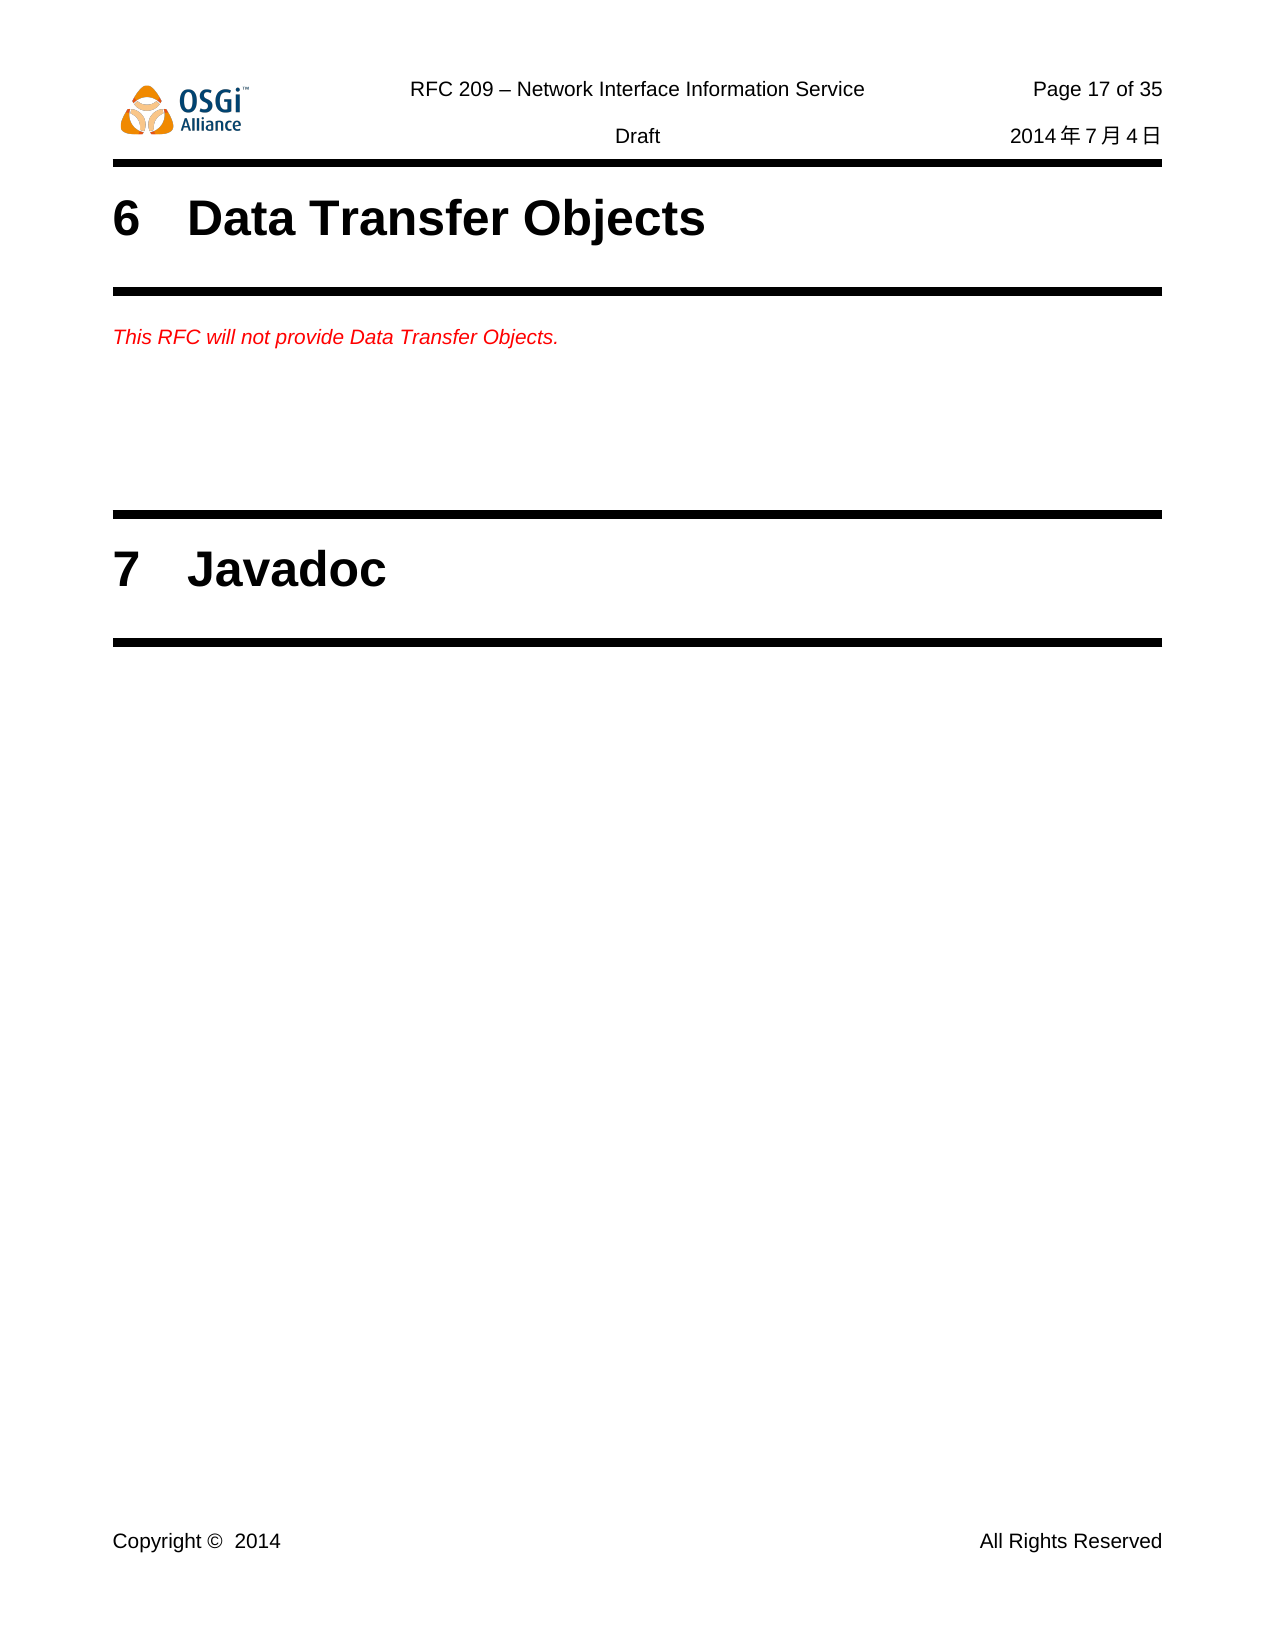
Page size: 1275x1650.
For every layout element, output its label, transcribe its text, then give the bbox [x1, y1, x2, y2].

subtitle Javadoc [112, 511, 1162, 647]
picture [113, 78, 257, 142]
text This RFC will not provide Data Transfer Objects. [112, 325, 1162, 349]
subtitle Data Transfer Objects [112, 160, 1162, 296]
